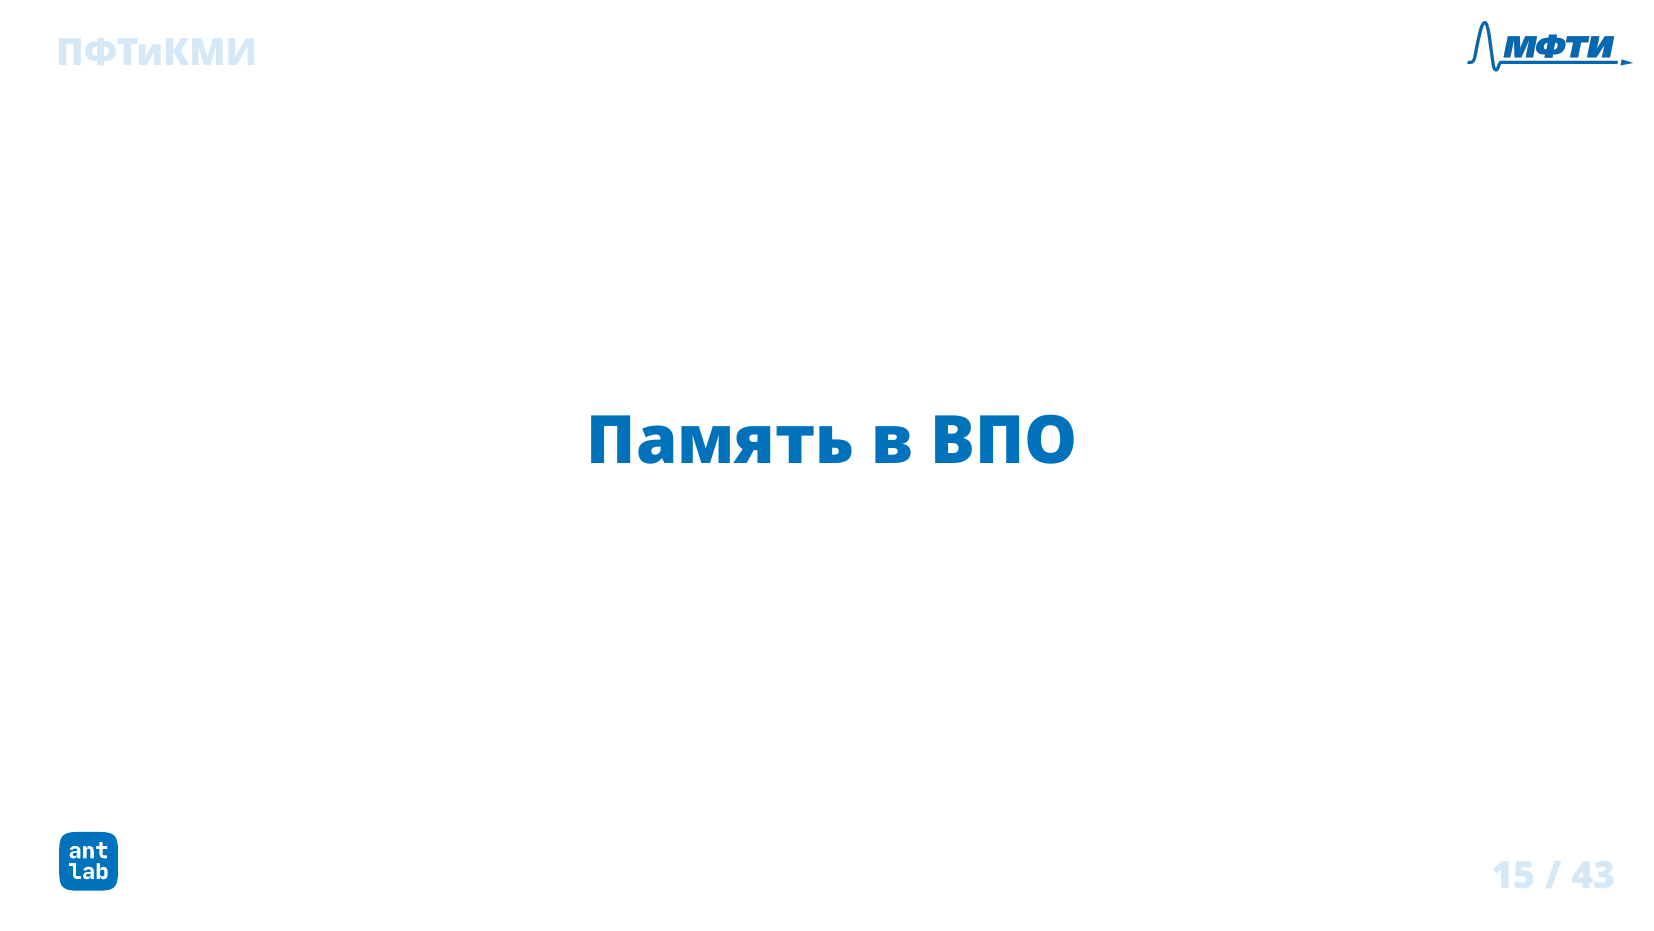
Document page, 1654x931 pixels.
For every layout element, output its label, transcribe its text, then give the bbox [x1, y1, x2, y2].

picture [1446, 0, 1654, 93]
title Память в ВПО [88, 342, 1577, 532]
